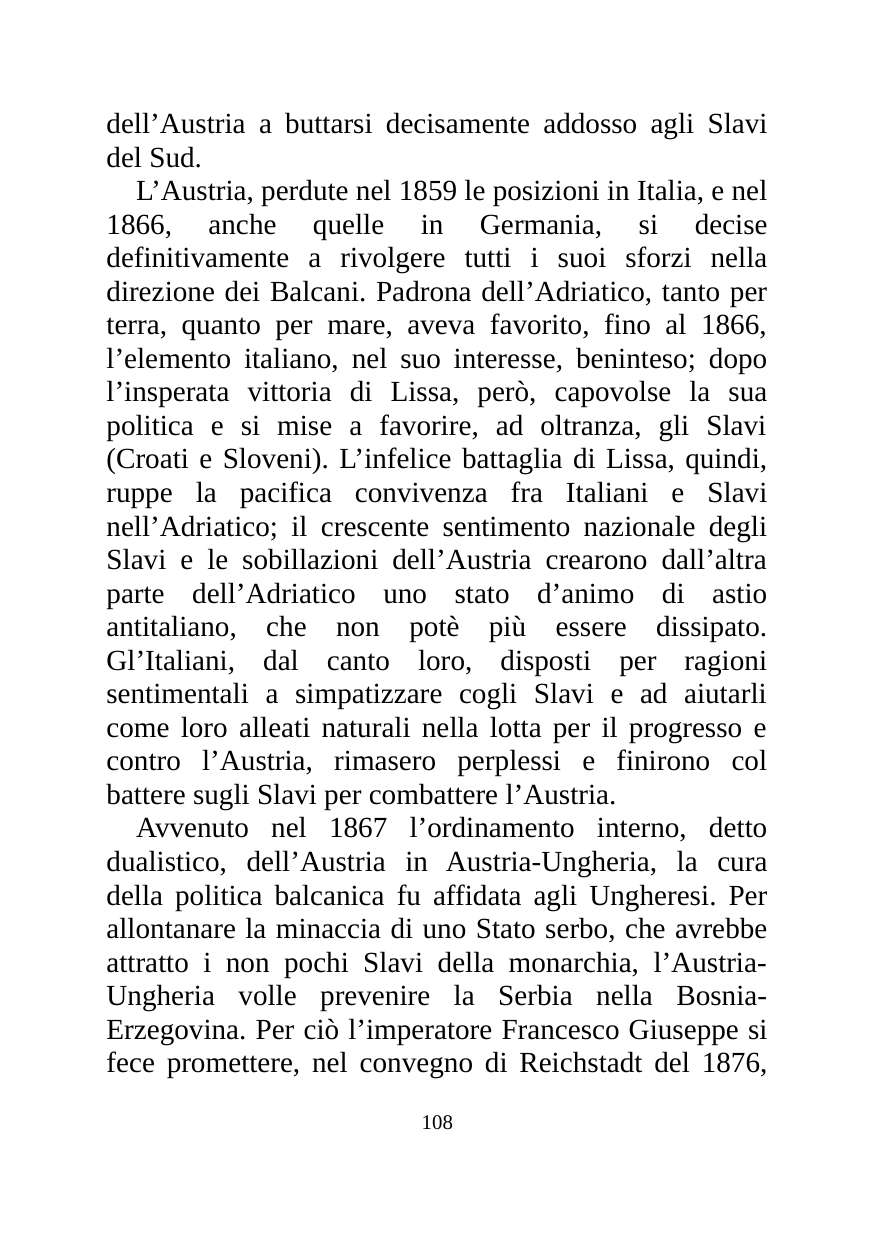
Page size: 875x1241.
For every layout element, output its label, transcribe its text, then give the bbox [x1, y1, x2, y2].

text dell’Austria a buttarsi decisamente addosso agli Slavi del Sud. [106, 106, 768, 173]
text L’Austria, perdute nel 1859 le posizioni in Italia, e nel 1866, anche quelle in Germania, si decise definitivamente a rivolgere tutti i suoi sforzi nella direzione dei Balcani. Padrona dell’Adriatico, tanto per terra, quanto per mare, aveva favorito, fino al 1866, l’elemento italiano, nel suo interesse, beninteso; dopo l’insperata vittoria di Lissa, però, capovolse la sua politica e si mise a favorire, ad oltranza, gli Slavi (Croati e Sloveni). L’infelice battaglia di Lissa, quindi, ruppe la pacifica convivenza fra Italiani e Slavi nell’Adriatico; il crescente sentimento nazionale degli Slavi e le sobillazioni dell’Austria crearono dall’altra parte dell’Adriatico uno stato d’animo di astio antitaliano, che non potè più essere dissipato. Gl’Italiani, dal canto loro, disposti per ragioni sentimentali a simpatizzare cogli Slavi e ad aiutarli come loro alleati naturali nella lotta per il progresso e contro l’Austria, rimasero perplessi e finirono col battere sugli Slavi per combattere l’Austria. [106, 173, 768, 811]
text Avvenuto nel 1867 l’ordinamento interno, detto dualistico, dell’Austria in Austria-Ungheria, la cura della politica balcanica fu affidata agli Ungheresi. Per allontanare la minaccia di uno Stato serbo, che avrebbe attratto i non pochi Slavi della monarchia, l’Austria-Ungheria volle prevenire la Serbia nella Bosnia-Erzegovina. Per ciò l’imperatore Francesco Giuseppe si fece promettere, nel convegno di Reichstadt del 1876, [106, 811, 768, 1079]
